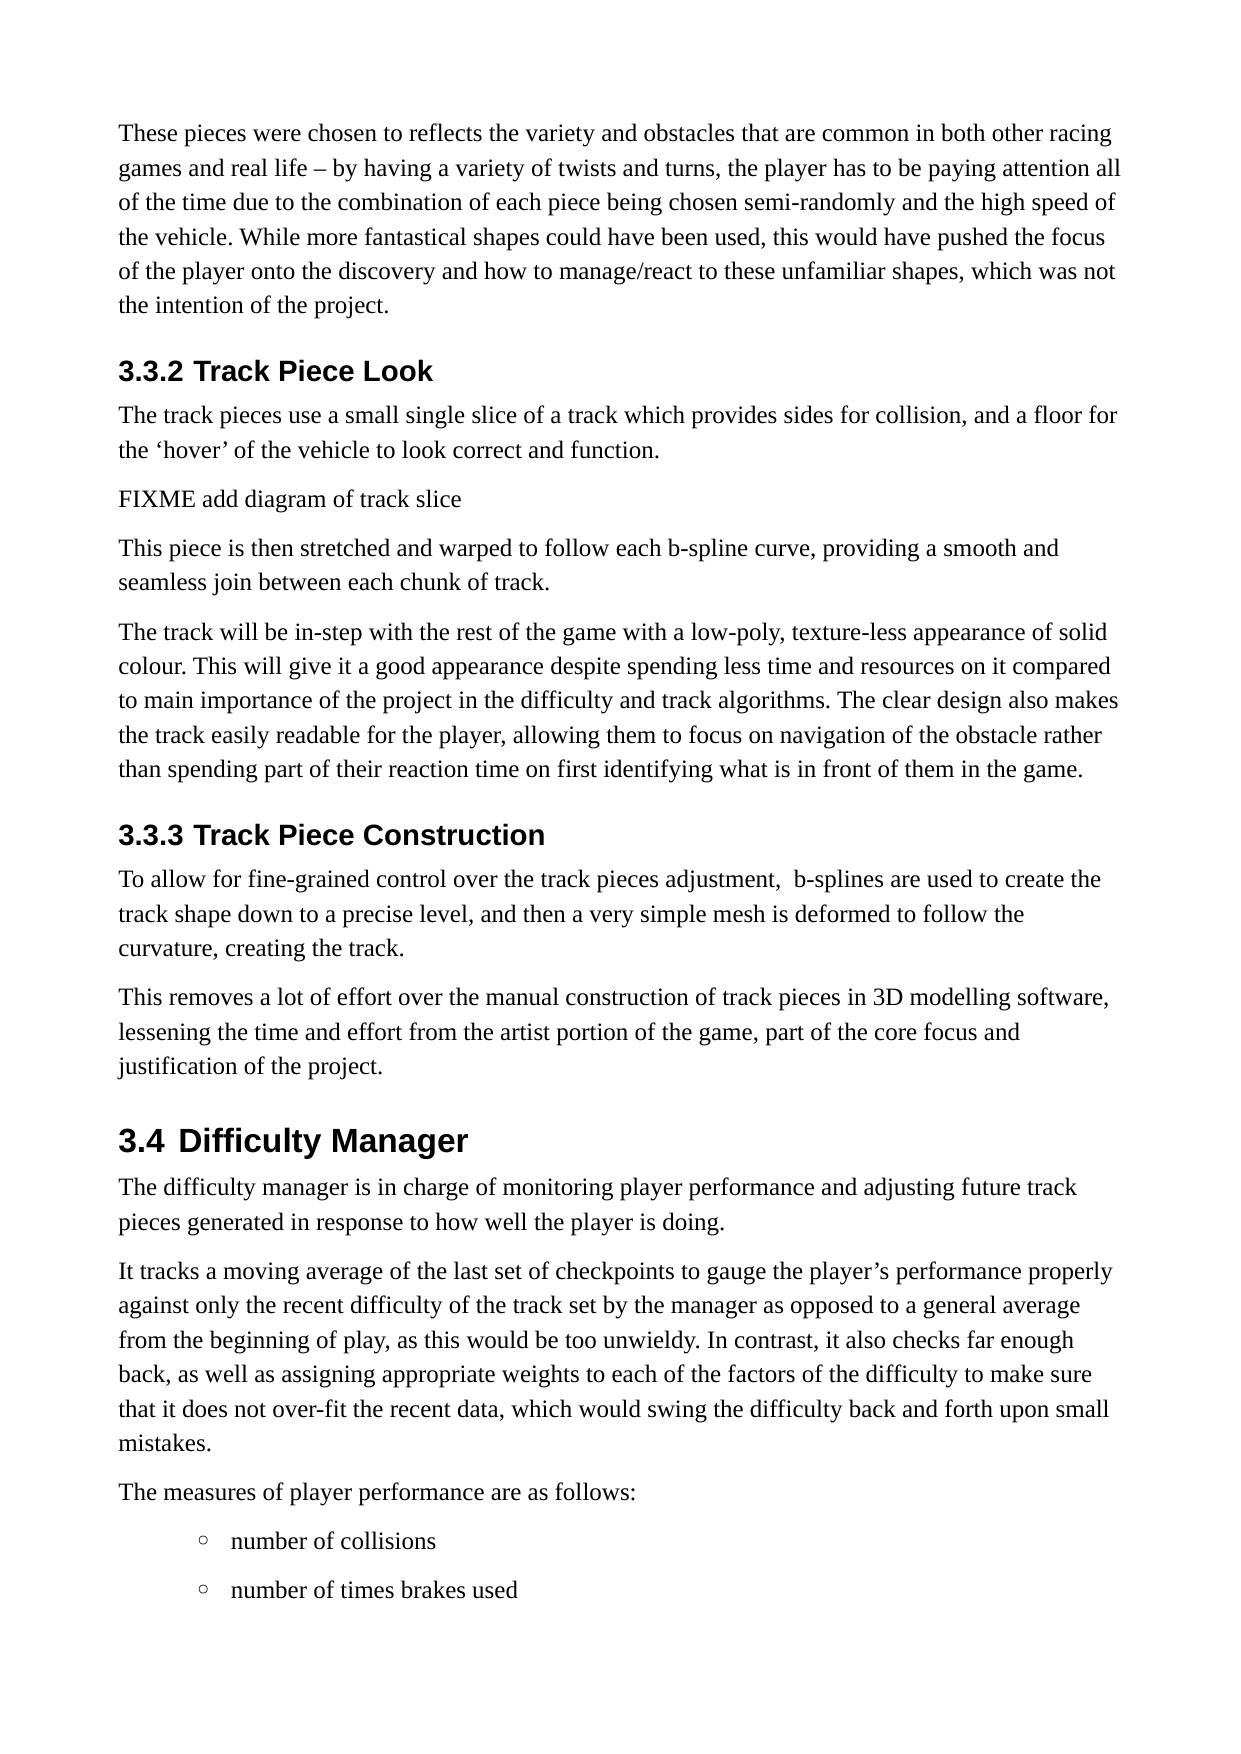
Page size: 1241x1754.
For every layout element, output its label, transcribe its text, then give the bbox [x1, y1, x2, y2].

text These pieces were chosen to reflects the variety and obstacles that are common in both other racing games and real life – by having a variety of twists and turns, the player has to be paying attention all of the time due to the combination of each piece being chosen semi-randomly and the high speed of the vehicle. While more fantastical shapes could have been used, this would have pushed the focus of the player onto the discovery and how to manage/react to these unfamiliar shapes, which was not the intention of the project. [118, 118, 1122, 319]
list number of times brakes used [193, 1576, 1122, 1604]
list number of collisions [193, 1526, 1122, 1555]
text FIXME add diagram of track slice [118, 484, 1122, 513]
text To allow for fine-grained control over the track pieces adjustment, b-splines are used to create the track shape down to a precise level, and then a very simple mesh is deformed to follow the curvature, creating the track. [118, 864, 1122, 962]
subtitle Track Piece Construction [118, 818, 1122, 852]
text It tracks a moving average of the last set of checkpoints to gauge the player’s performance properly against only the recent difficulty of the track set by the manager as opposed to a general average from the beginning of play, as this would be too unwieldy. In contrast, it also checks far enough back, as well as assigning appropriate weights to each of the factors of the difficulty to make sure that it does not over-fit the recent data, which would swing the difficulty back and forth upon small mistakes. [118, 1256, 1122, 1457]
text This piece is then stretched and warped to follow each b-spline curve, providing a smooth and seamless join between each chunk of track. [118, 533, 1122, 596]
text The difficulty manager is in charge of monitoring player performance and adjusting future track pieces generated in response to how well the player is doing. [118, 1172, 1122, 1236]
subtitle Difficulty Manager [118, 1121, 1122, 1160]
text The track will be in-step with the rest of the game with a low-poly, texture-less appearance of solid colour. This will give it a good appearance despite spending less time and resources on it compared to main importance of the project in the difficulty and track algorithms. The clear design also makes the track easily readable for the player, allowing them to focus on navigation of the obstacle rather than spending part of their reaction time on first identifying what is in front of them in the game. [118, 617, 1122, 783]
subtitle Track Piece Look [118, 354, 1122, 388]
text This removes a lot of effort over the manual construction of track pieces in 3D modelling software, lessening the time and effort from the artist portion of the game, part of the core focus and justification of the project. [118, 982, 1122, 1080]
text The measures of player performance are as follows: [118, 1477, 1122, 1506]
text The track pieces use a small single slice of a track which provides sides for collision, and a floor for the ‘hover’ of the vehicle to look correct and function. [118, 400, 1122, 464]
